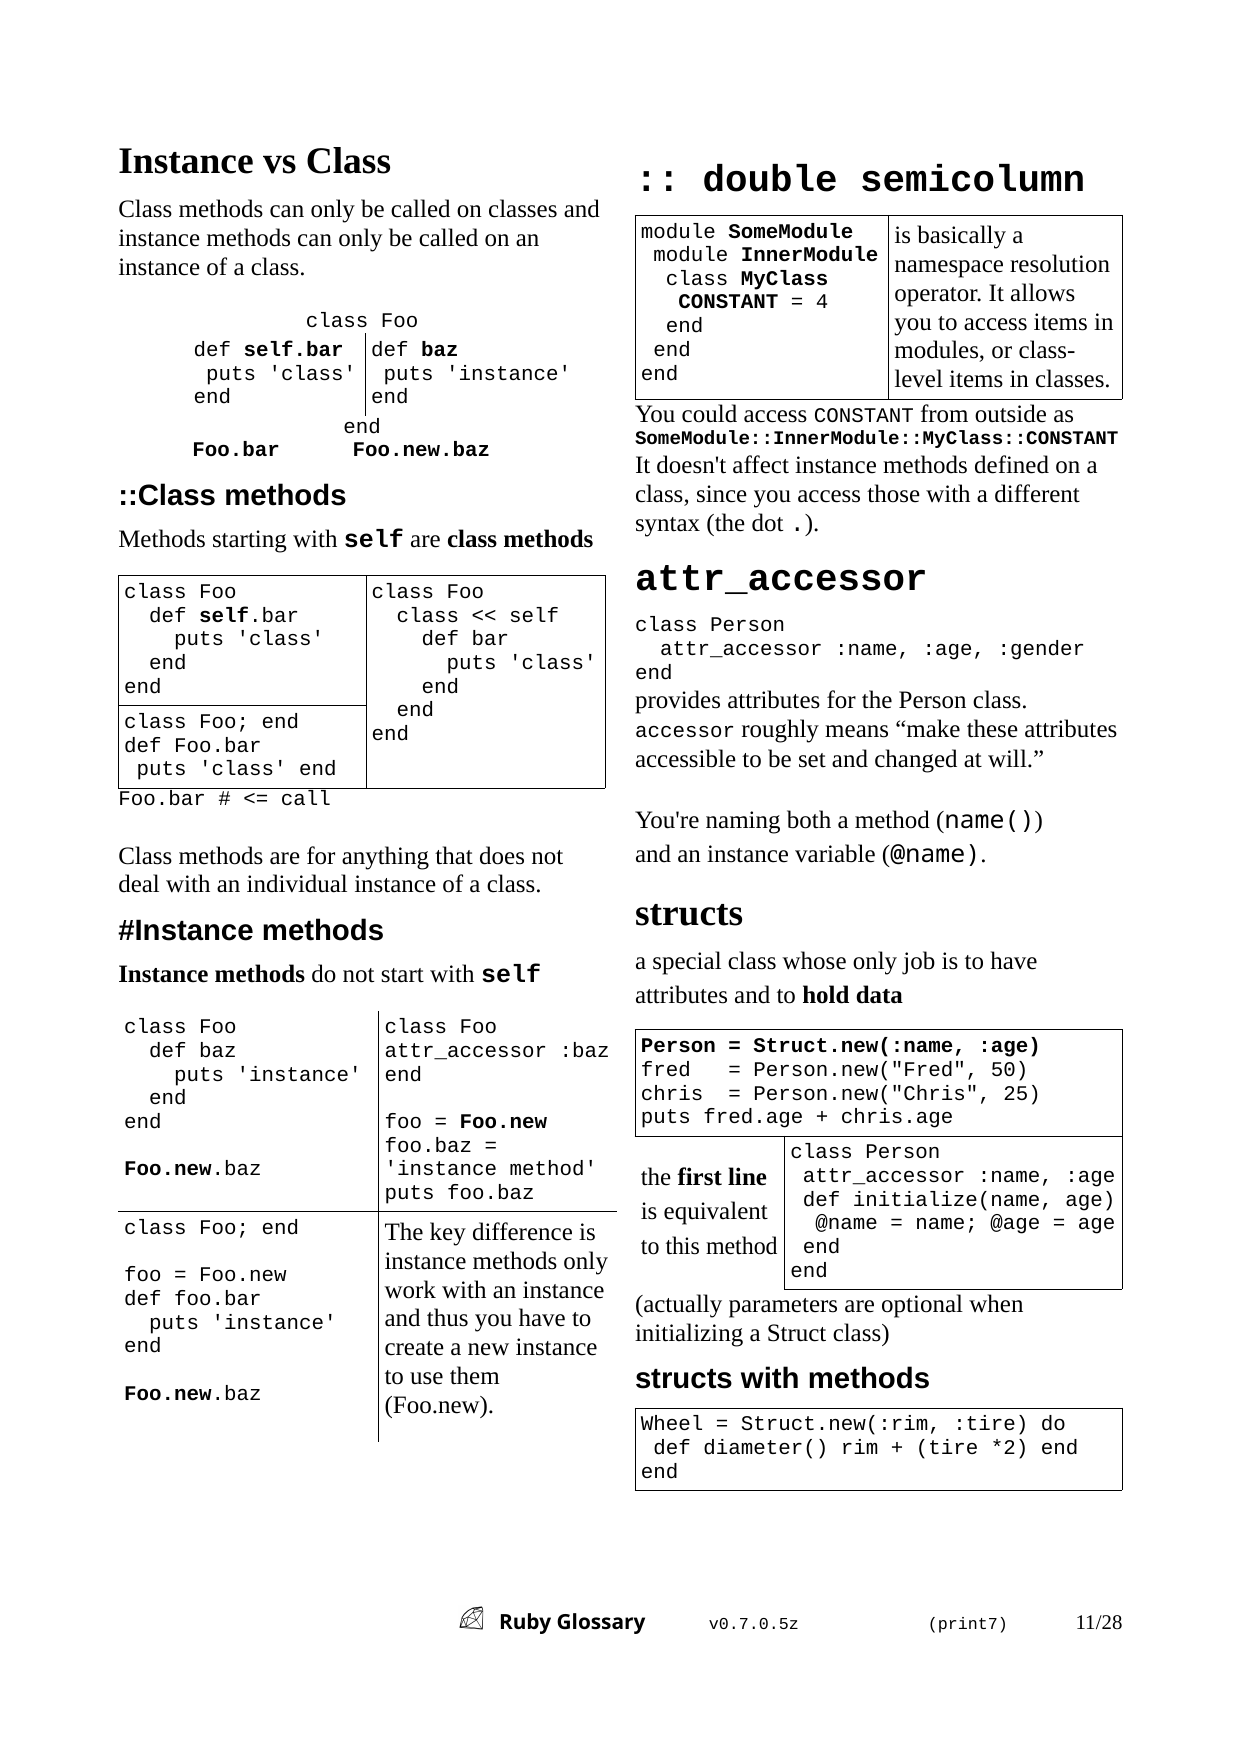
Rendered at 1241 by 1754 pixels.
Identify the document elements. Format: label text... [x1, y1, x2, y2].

text You could access CONSTANT from outside as [635, 400, 1122, 428]
text end [118, 416, 605, 439]
table_header class Foo attr_accessor :baz end foo = Foo.new foo.baz = 'instance method' puts foo.baz [379, 1011, 617, 1211]
text Foo.bar # <= call [118, 789, 605, 811]
table_header def self.bar puts 'class' end [188, 333, 365, 416]
subtitle structs [635, 890, 1122, 933]
text (actually parameters are optional when initializing a Struct class) [635, 1289, 1122, 1347]
text Class methods are for anything that does not deal with an individual instance of a class. [118, 841, 605, 898]
text Methods starting with self are class methods [118, 524, 605, 554]
text a special class whose only job is to have attributes and to hold data [635, 946, 1122, 1009]
subtitle :: double semicolumn [635, 160, 1122, 202]
text You're naming both a method (name()) [635, 801, 1122, 835]
text Class methods can only be called on classes and instance methods can only be called on an instance of a class. [118, 194, 605, 281]
text attr_accessor :name, :age, :gender [635, 638, 1122, 662]
text and an instance variable (@name). [635, 835, 1122, 869]
table_header class Foo class << self def bar puts 'class' end end end [367, 576, 605, 788]
subtitle ::Class methods [118, 477, 605, 511]
text It doesn't affect instance methods defined on a class, since you access those with a different syntax (the dot .). [635, 450, 1122, 539]
subtitle Instance vs Class [118, 139, 605, 182]
table_header class Foo def baz puts 'instance' end end Foo.new.baz [118, 1011, 378, 1211]
table_header Person = Struct.new(:name, :age) fred = Person.new("Fred", 50) chris = Person.new("Chris", 25) puts fred.age + chris.age [636, 1030, 1122, 1136]
table_header the first line is equivalent to this method [635, 1137, 784, 1289]
table_cell class Foo; end def Foo.bar puts 'class' end [119, 706, 366, 788]
table_header module SomeModule module InnerModule class MyClass CONSTANT = 4 end end end [636, 216, 888, 399]
table_header Wheel = Struct.new(:rim, :tire) do def diameter() rim + (tire *2) end end [636, 1409, 1122, 1490]
text class Foo [118, 309, 605, 333]
table_cell class Foo; end foo = Foo.new def foo.bar puts 'instance' end Foo.new.baz [118, 1212, 378, 1442]
text accessor roughly means “make these attributes accessible to be set and changed at will.” [635, 714, 1122, 772]
text class Person [635, 614, 1122, 638]
text Instance methods do not start with self [118, 959, 605, 990]
table_header def baz puts 'instance' end [366, 333, 620, 416]
table_header is basically a namespace resolution operator. It allows you to access items in modules, or class-level items in classes. [889, 216, 1122, 399]
table_header class Person attr_accessor :name, :age def initialize(name, age) @name = name; @age = age end end [785, 1137, 1122, 1289]
subtitle structs with methods [635, 1361, 1122, 1395]
text provides attributes for the Person class. [635, 685, 1122, 714]
text end [635, 662, 1122, 685]
text SomeModule::InnerModule::MyClass::CONSTANT [635, 428, 1122, 450]
subtitle attr_accessor [635, 559, 1122, 602]
table_cell The key difference is instance methods only work with an instance and thus you have to create a new instance to use them (Foo.new). [379, 1212, 617, 1442]
picture [457, 1605, 484, 1630]
subtitle #Instance methods [118, 913, 605, 947]
table_header class Foo def self.bar puts 'class' end end [119, 576, 366, 705]
text Foo.bar Foo.new.baz [118, 439, 605, 463]
